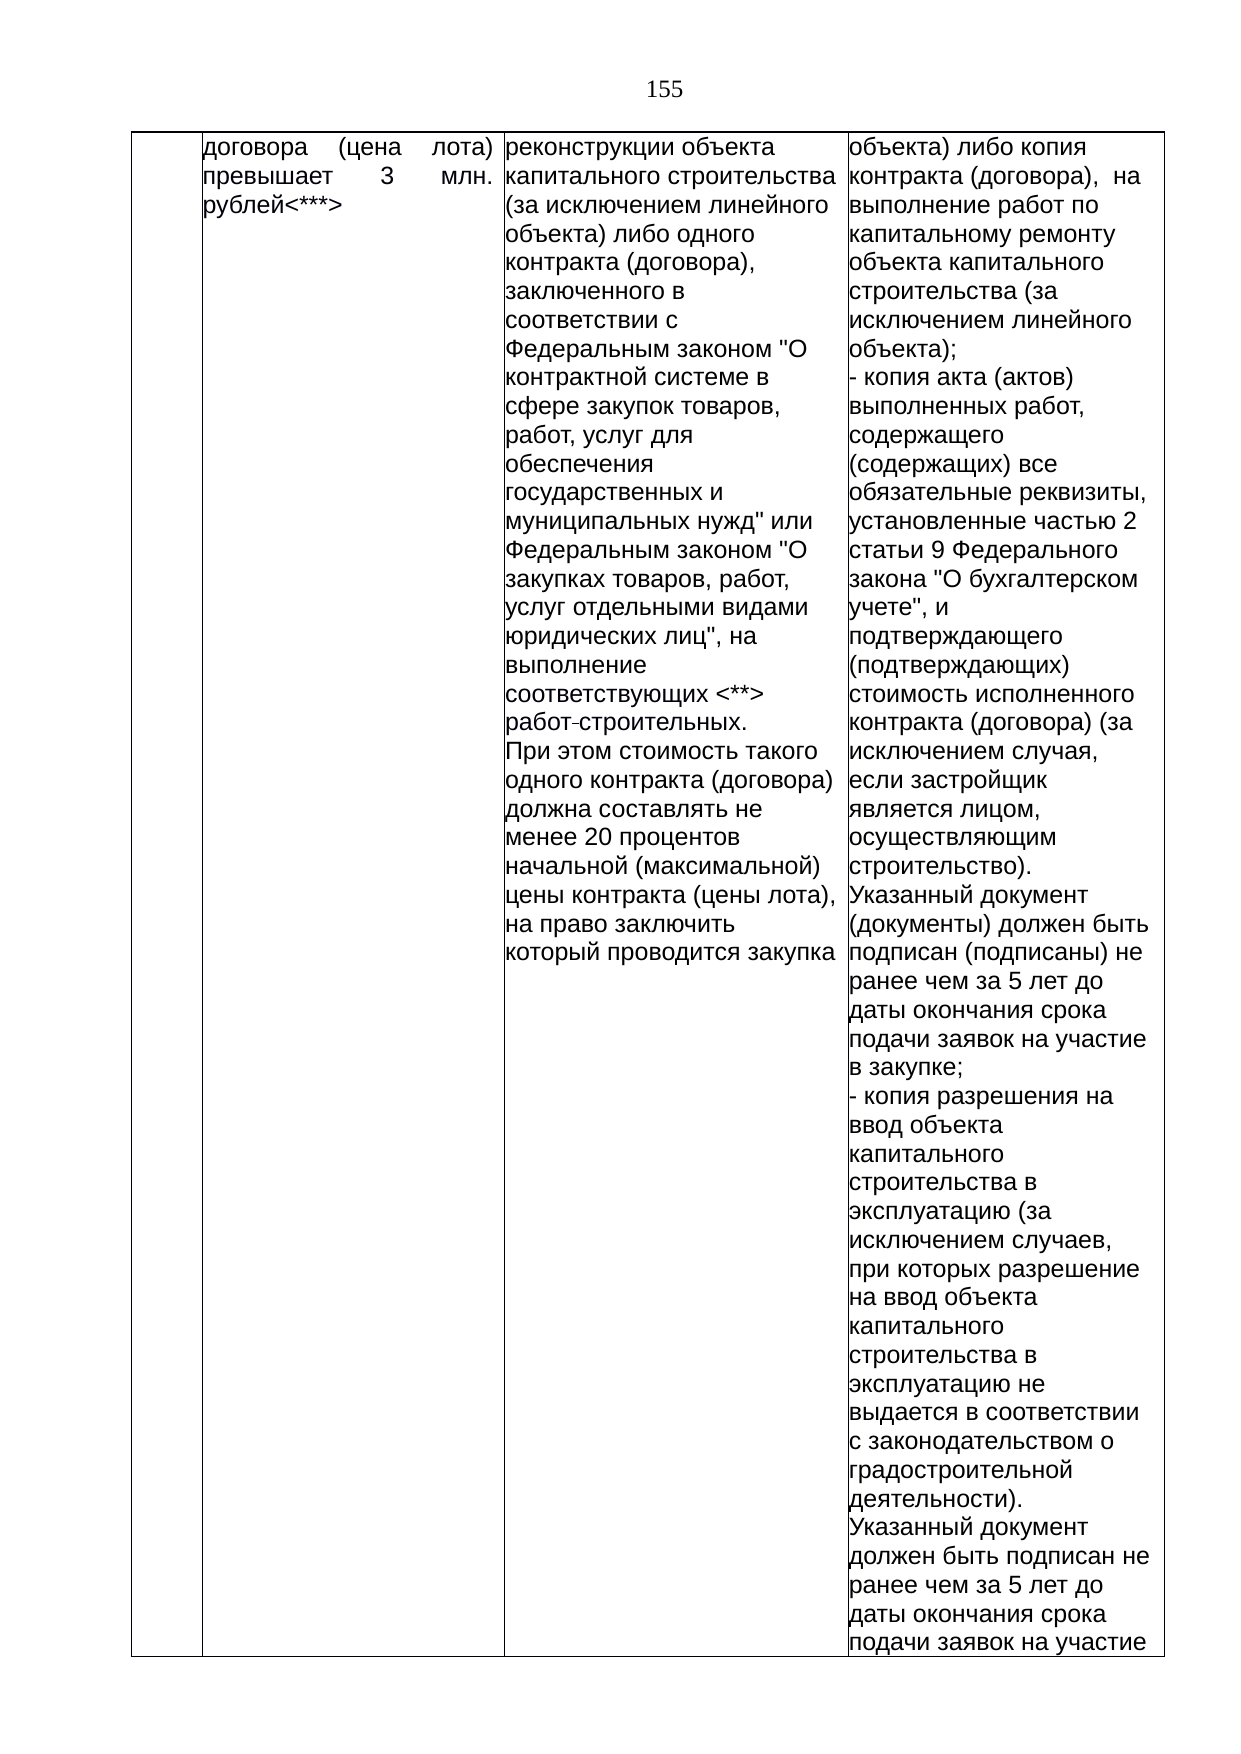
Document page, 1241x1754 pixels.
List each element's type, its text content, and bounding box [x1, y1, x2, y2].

table_cell договора (цена лота) превышает 3 млн. рублей<***> [203, 133, 504, 1656]
table_cell [132, 133, 202, 1656]
table_cell реконструкции объекта капитального строительства (за исключением линейного объекта) либо одного контракта (договора), заключенного в соответствии с Федеральным законом "О контрактной системе в сфере закупок товаров, работ, услуг для обеспечения государственных и муниципальных нужд" или Федеральным законом "О закупках товаров, работ, услуг отдельными видами юридических лиц", на выполнение соответствующих <**> работ строительных. При этом стоимость такого одного контракта (договора) должна составлять не менее 20 процентов начальной (максимальной) цены контракта (цены лота), на право заключить который проводится закупка [505, 133, 848, 1656]
table_cell объекта) либо копия контракта (договора), на выполнение работ по капитальному ремонту объекта капитального строительства (за исключением линейного объекта); - копия акта (актов) выполненных работ, содержащего (содержащих) все обязательные реквизиты, установленные частью 2 статьи 9 Федерального закона "О бухгалтерском учете", и подтверждающего (подтверждающих) стоимость исполненного контракта (договора) (за исключением случая, если застройщик является лицом, осуществляющим строительство). Указанный документ (документы) должен быть подписан (подписаны) не ранее чем за 5 лет до даты окончания срока подачи заявок на участие в закупке; - копия разрешения на ввод объекта капитального строительства в эксплуатацию (за исключением случаев, при которых разрешение на ввод объекта капитального строительства в эксплуатацию не выдается в соответствии с законодательством о градостроительной деятельности). Указанный документ должен быть подписан не ранее чем за 5 лет до даты окончания срока подачи заявок на участие [849, 133, 1164, 1656]
